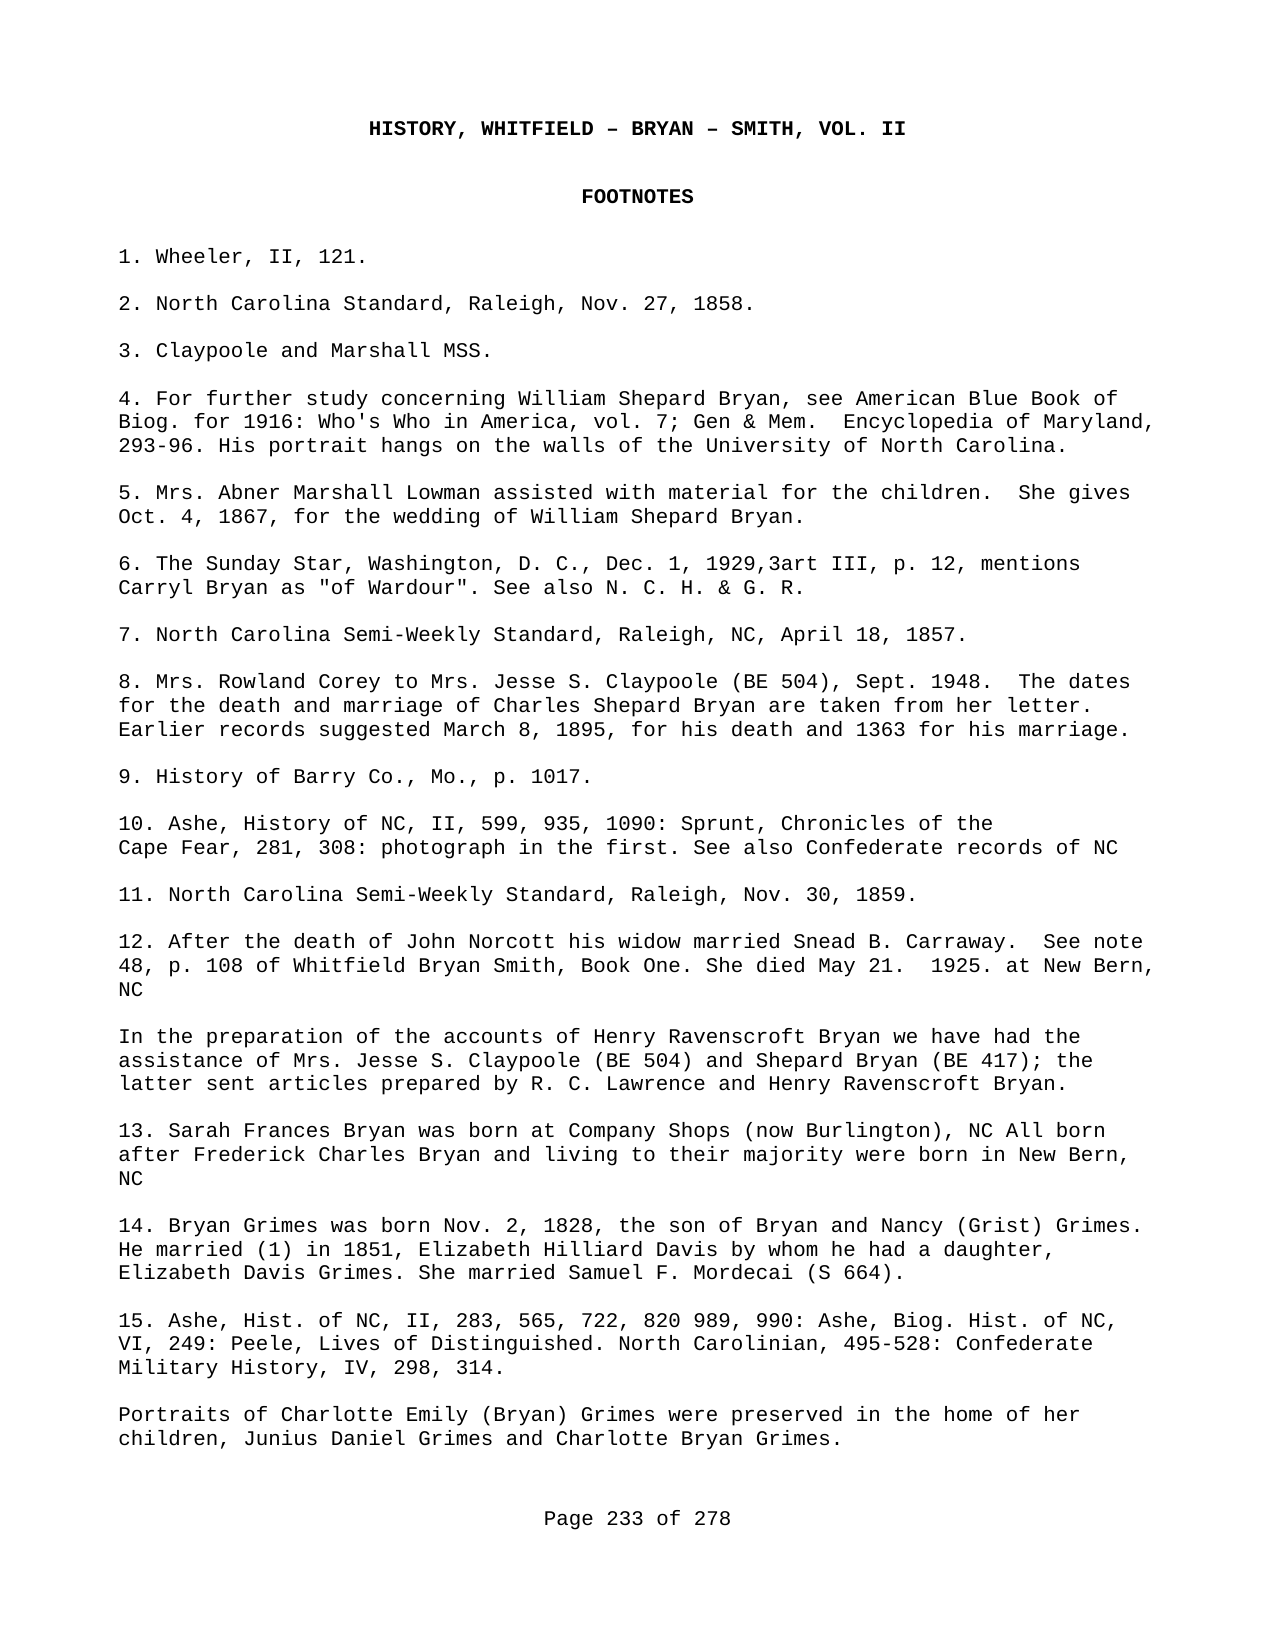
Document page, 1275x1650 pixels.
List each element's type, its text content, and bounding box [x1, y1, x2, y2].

text 12. After the death of John Norcott his widow married Snead B. Carraway. See note 48, p. 108 of Whitfield Bryan Smith, Book One. She died May 21. 1925. at New Bern, NC [118, 931, 1157, 1002]
text 3. Claypoole and Marshall MSS. [118, 340, 1157, 364]
text 11. North Carolina Semi-Weekly Standard, Raleigh, Nov. 30, 1859. [118, 884, 1157, 908]
text 14. Bryan Grimes was born Nov. 2, 1828, the son of Bryan and Nancy (Grist) Grimes. He married (1) in 1851, Elizabeth Hilliard Davis by whom he had a daughter, Elizabeth Davis Grimes. She married Samuel F. Mordecai (S 664). [118, 1215, 1157, 1286]
text In the preparation of the accounts of Henry Ravenscroft Bryan we have had the assistance of Mrs. Jesse S. Claypoole (BE 504) and Shepard Bryan (BE 417); the latter sent articles prepared by R. C. Lawrence and Henry Ravenscroft Bryan. [118, 1026, 1157, 1097]
text 8. Mrs. Rowland Corey to Mrs. Jesse S. Claypoole (BE 504), Sept. 1948. The dates for the death and marriage of Charles Shepard Bryan are taken from her letter. Earlier records suggested March 8, 1895, for his death and 1363 for his marriage. [118, 671, 1157, 742]
text 10. Ashe, History of NC, II, 599, 935, 1090: Sprunt, Chronicles of the [118, 813, 1157, 837]
text 2. North Carolina Standard, Raleigh, Nov. 27, 1858. [118, 293, 1157, 317]
text Cape Fear, 281, 308: photograph in the first. See also Confederate records of NC [118, 837, 1157, 860]
text 4. For further study concerning William Shepard Bryan, see American Blue Book of Biog. for 1916: Who's Who in America, vol. 7; Gen & Mem. Encyclopedia of Maryland, 293-96. His portrait hangs on the walls of the University of North Carolina. [118, 387, 1157, 458]
text 6. The Sunday Star, Washington, D. C., Dec. 1, 1929,3art III, p. 12, mentions Carryl Bryan as "of Wardour". See also N. C. H. & G. R. [118, 553, 1157, 600]
text 7. North Carolina Semi-Weekly Standard, Raleigh, NC, April 18, 1857. [118, 624, 1157, 648]
text 13. Sarah Frances Bryan was born at Company Shops (now Burlington), NC All born after Frederick Charles Bryan and living to their majority were born in New Bern, NC [118, 1121, 1157, 1191]
text 9. History of Barry Co., Mo., p. 1017. [118, 766, 1157, 789]
text 1. Wheeler, II, 121. [118, 246, 1157, 269]
text Portraits of Charlotte Emily (Bryan) Grimes were preserved in the home of her children, Junius Daniel Grimes and Charlotte Bryan Grimes. [118, 1404, 1157, 1452]
text 5. Mrs. Abner Marshall Lowman assisted with material for the children. She gives Oct. 4, 1867, for the wedding of William Shepard Bryan. [118, 482, 1157, 529]
subtitle FOOTNOTES [118, 186, 1157, 209]
text 15. Ashe, Hist. of NC, II, 283, 565, 722, 820 989, 990: Ashe, Biog. Hist. of NC, VI, 249: Peele, Lives of Distinguished. North Carolinian, 495-528: Confederate Military History, IV, 298, 314. [118, 1310, 1157, 1381]
